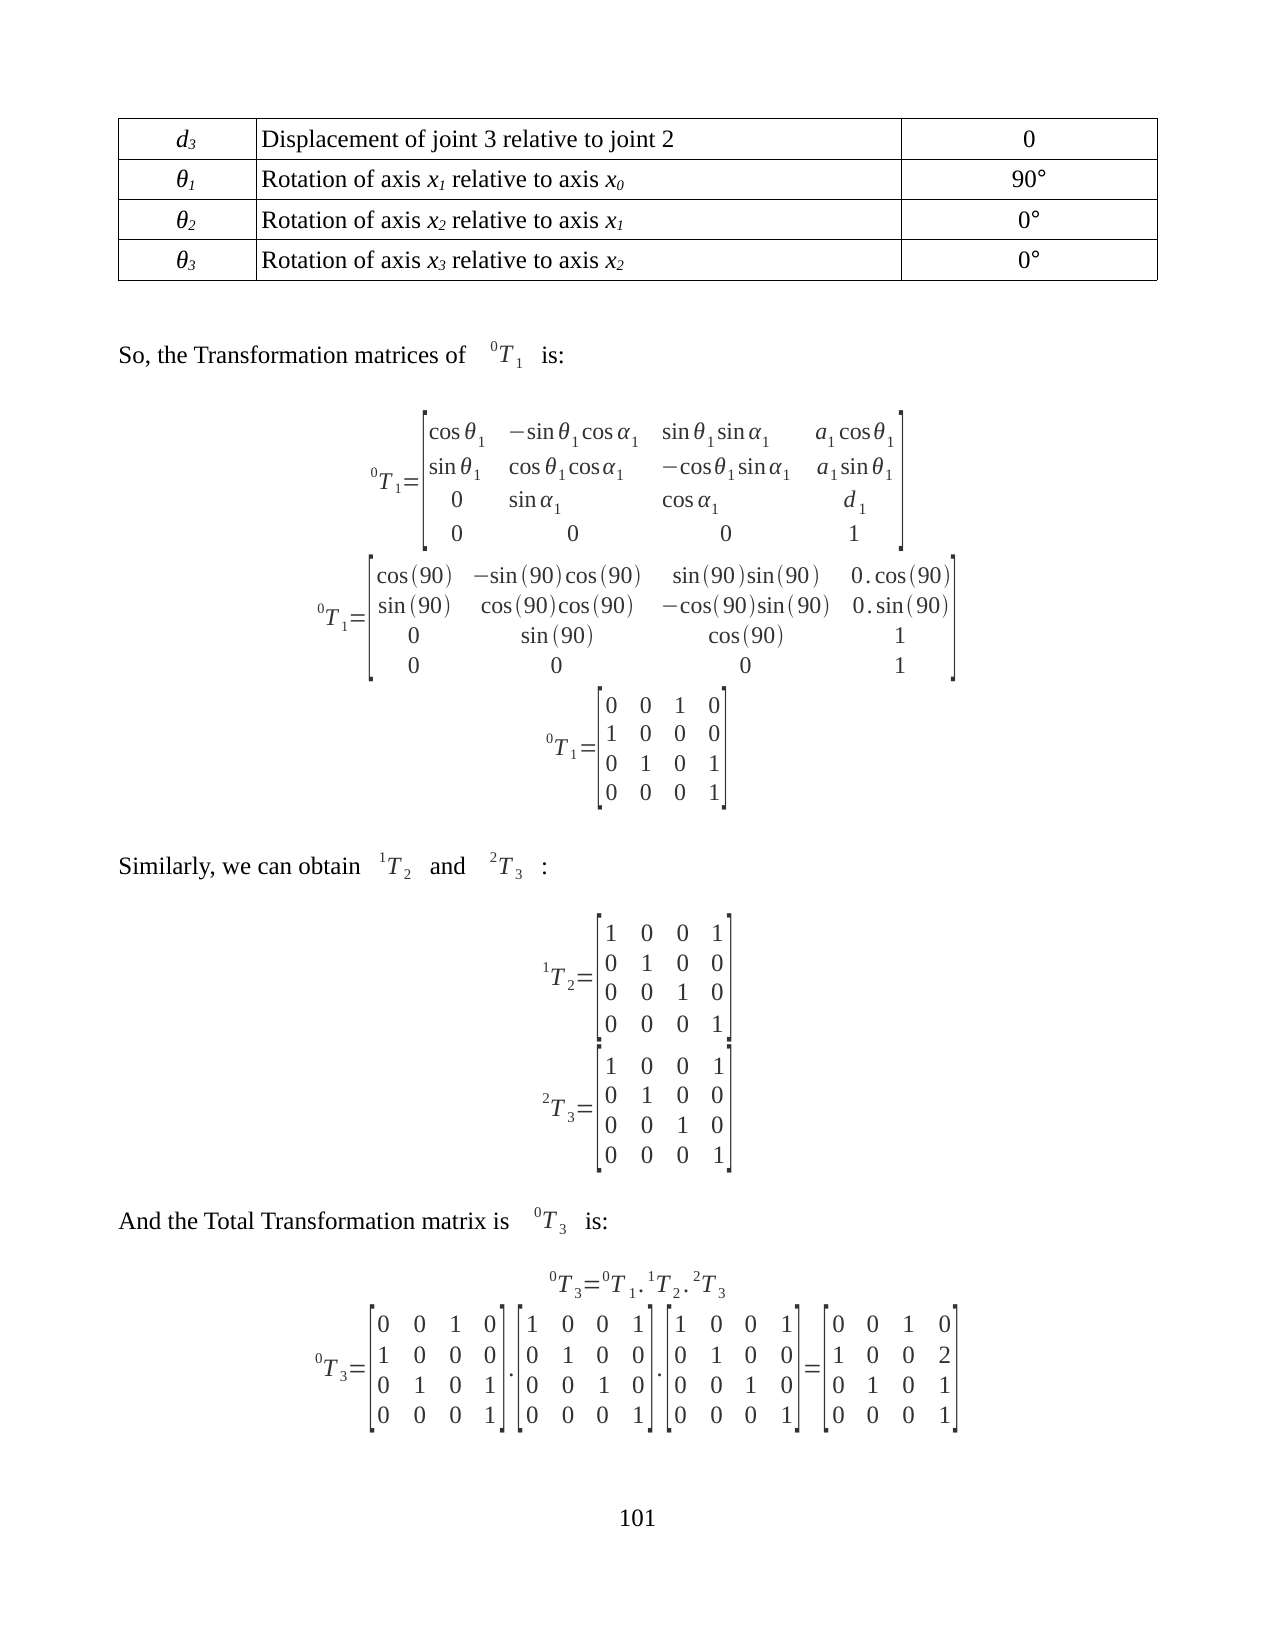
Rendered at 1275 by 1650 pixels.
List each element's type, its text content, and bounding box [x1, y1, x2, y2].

table_cell 0° [902, 200, 1157, 239]
table_cell 90° [902, 160, 1157, 199]
table_cell θ3 [119, 240, 256, 280]
table_cell θ1 [119, 160, 256, 199]
text So, the Transformation matrices of is: [118, 337, 1157, 372]
table_cell Rotation of axis x3 relative to axis x2 [257, 240, 901, 280]
table_cell d3 [119, 119, 256, 158]
table_cell Rotation of axis x1 relative to axis x0 [257, 160, 901, 199]
table_cell Displacement of joint 3 relative to joint 2 [257, 119, 901, 158]
text Similarly, we can obtainand : [118, 848, 1157, 883]
table_cell Rotation of axis x2 relative to axis x1 [257, 200, 901, 239]
table_cell 0° [902, 240, 1157, 280]
text And the Total Transformation matrix is is: [118, 1203, 1157, 1238]
table_cell θ2 [119, 200, 256, 239]
table_cell 0 [902, 119, 1157, 158]
